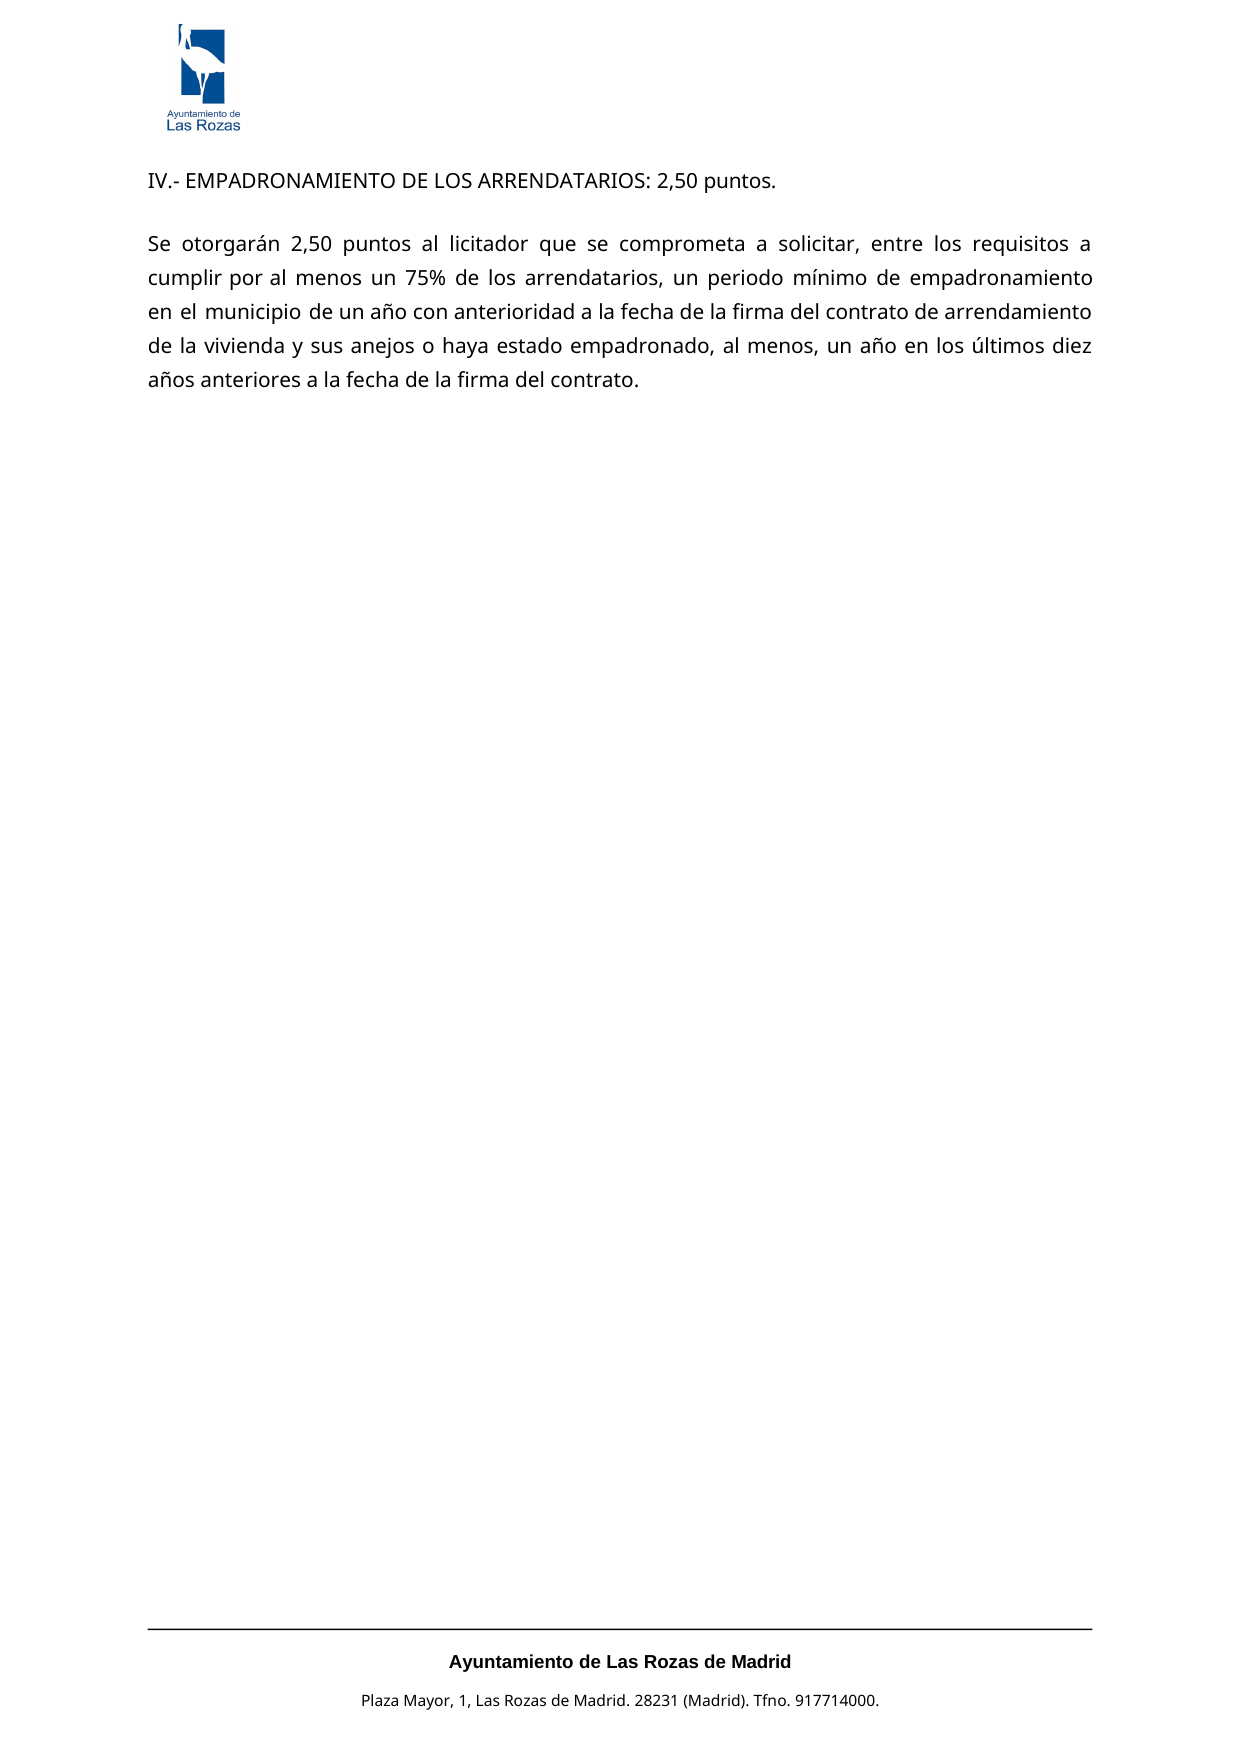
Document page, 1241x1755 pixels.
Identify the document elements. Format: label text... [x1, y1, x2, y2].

text Se otorgarán 2,50 puntos al licitador que se comprometa a solicitar, entre los requisitos a cumplir por al menos un 75% de los arrendatarios, un periodo mínimo de empadronamiento en el municipio de un año con anterioridad a la fecha de la firma del contrato de arrendamiento de la vivienda y sus anejos o haya estado empadronado, al menos, un año en los últimos diez años anteriores a la fecha de la firma del contrato. [148, 229, 1093, 394]
text IV.- EMPADRONAMIENTO DE LOS ARRENDATARIOS: 2,50 puntos. [148, 166, 1105, 194]
